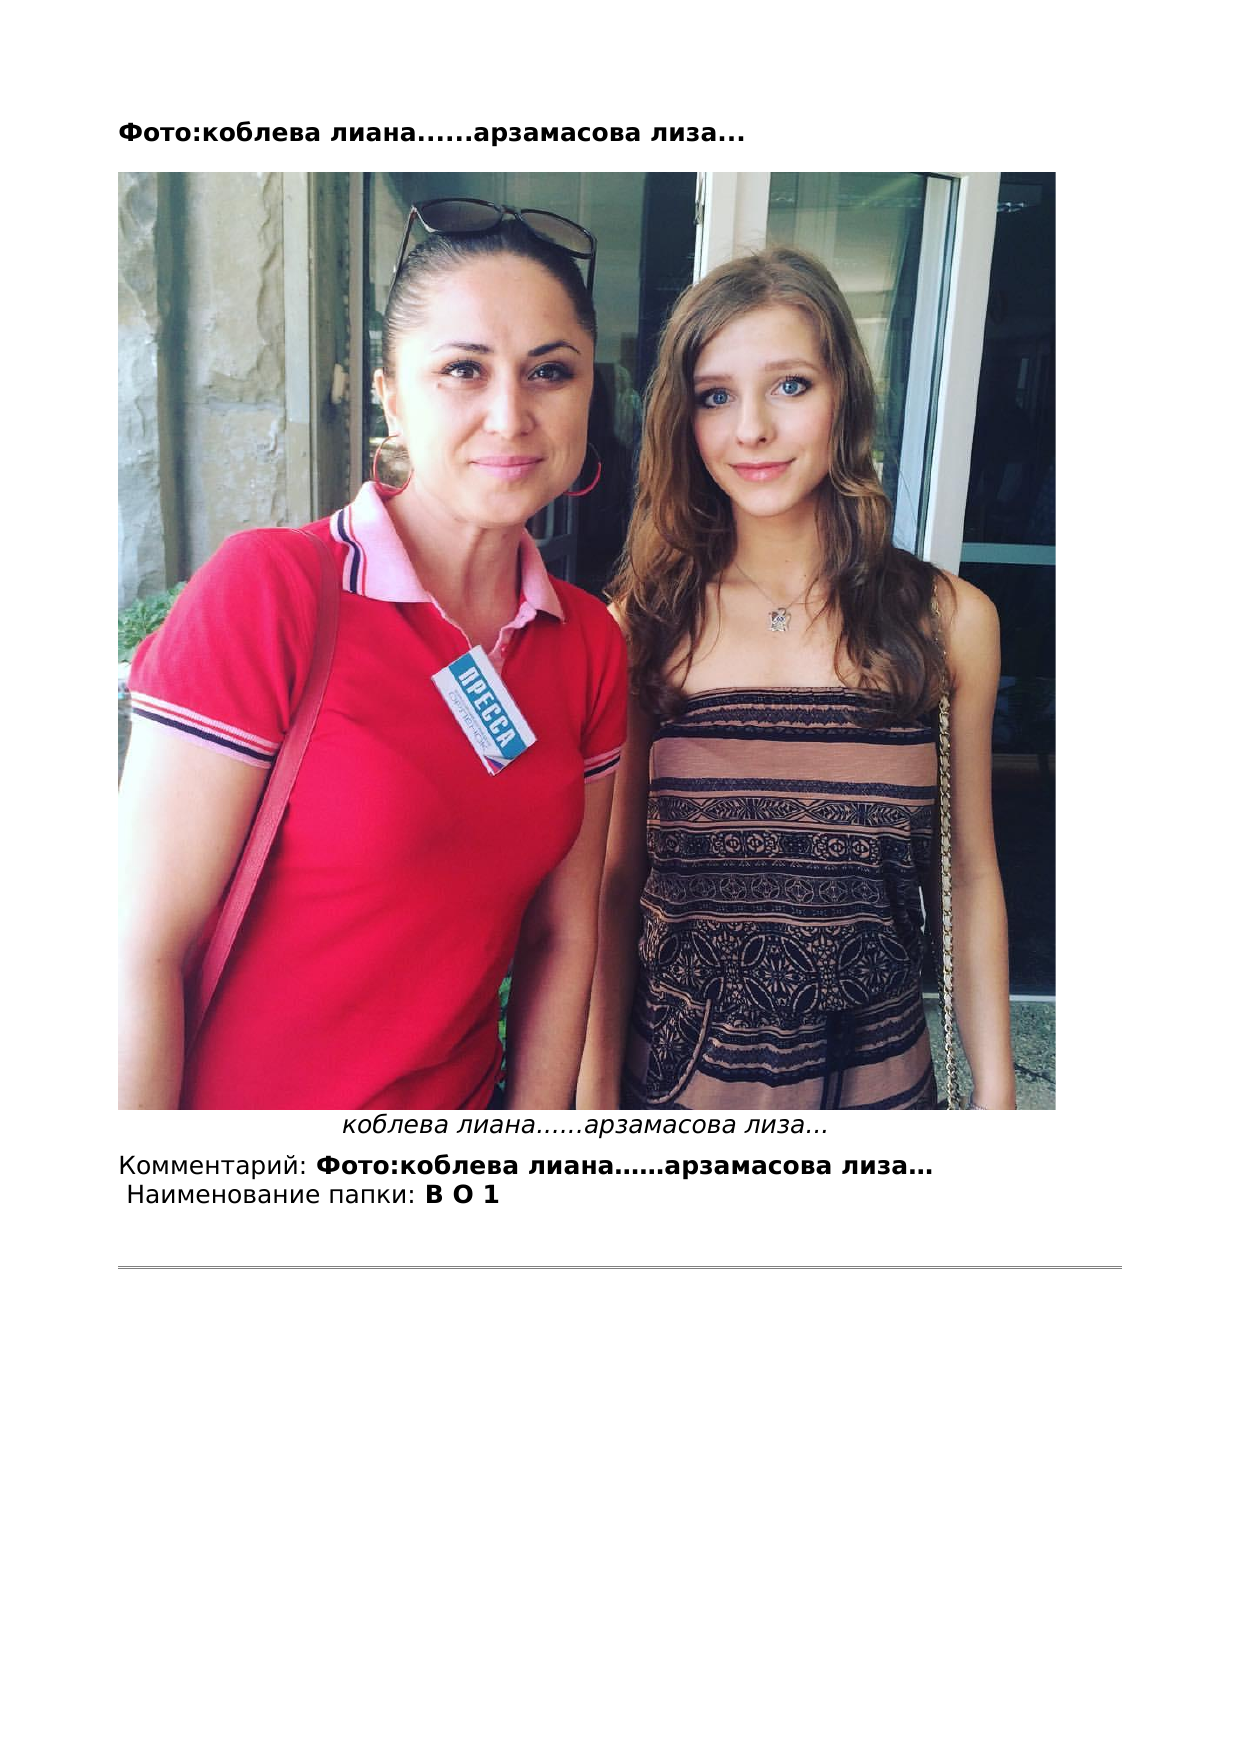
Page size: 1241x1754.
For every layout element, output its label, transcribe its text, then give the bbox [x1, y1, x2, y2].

picture [118, 172, 1056, 1110]
subtitle Фото:коблева лиана......арзамасова лиза... [118, 118, 1122, 147]
text коблева лиана......арзамасова лиза... [118, 1110, 1056, 1139]
text Комментарий: Фото:коблева лиана……арзамасова лиза… Наименование папки: В О 1 [118, 1151, 1122, 1239]
